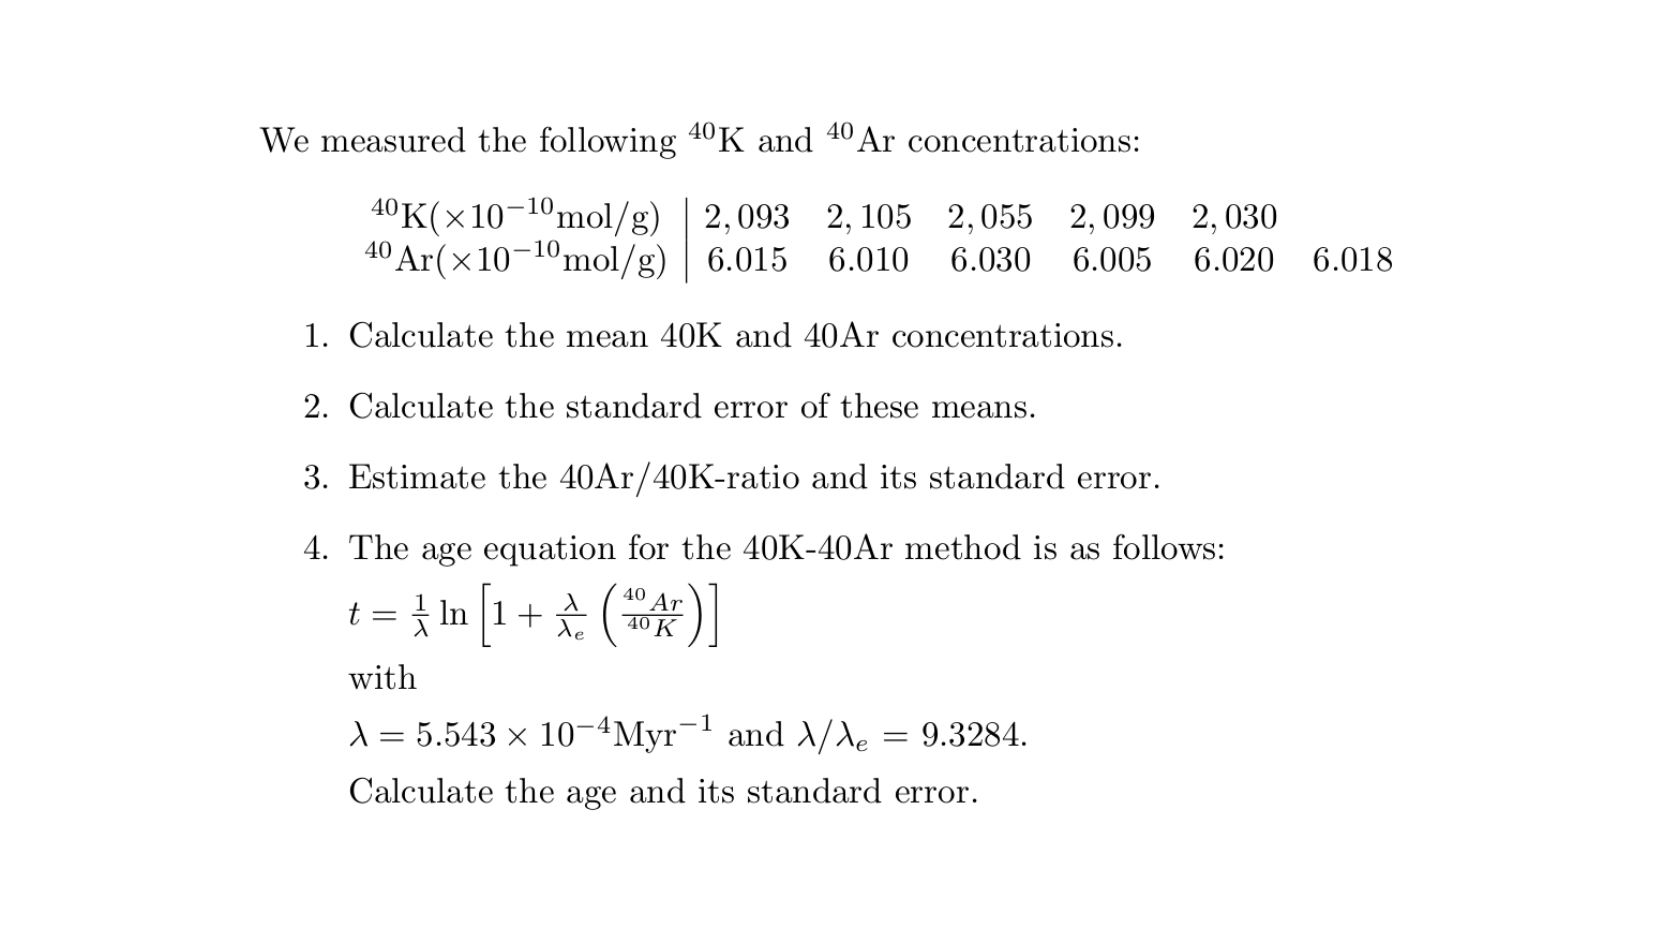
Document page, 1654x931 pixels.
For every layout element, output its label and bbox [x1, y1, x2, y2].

picture [255, 113, 1408, 824]
